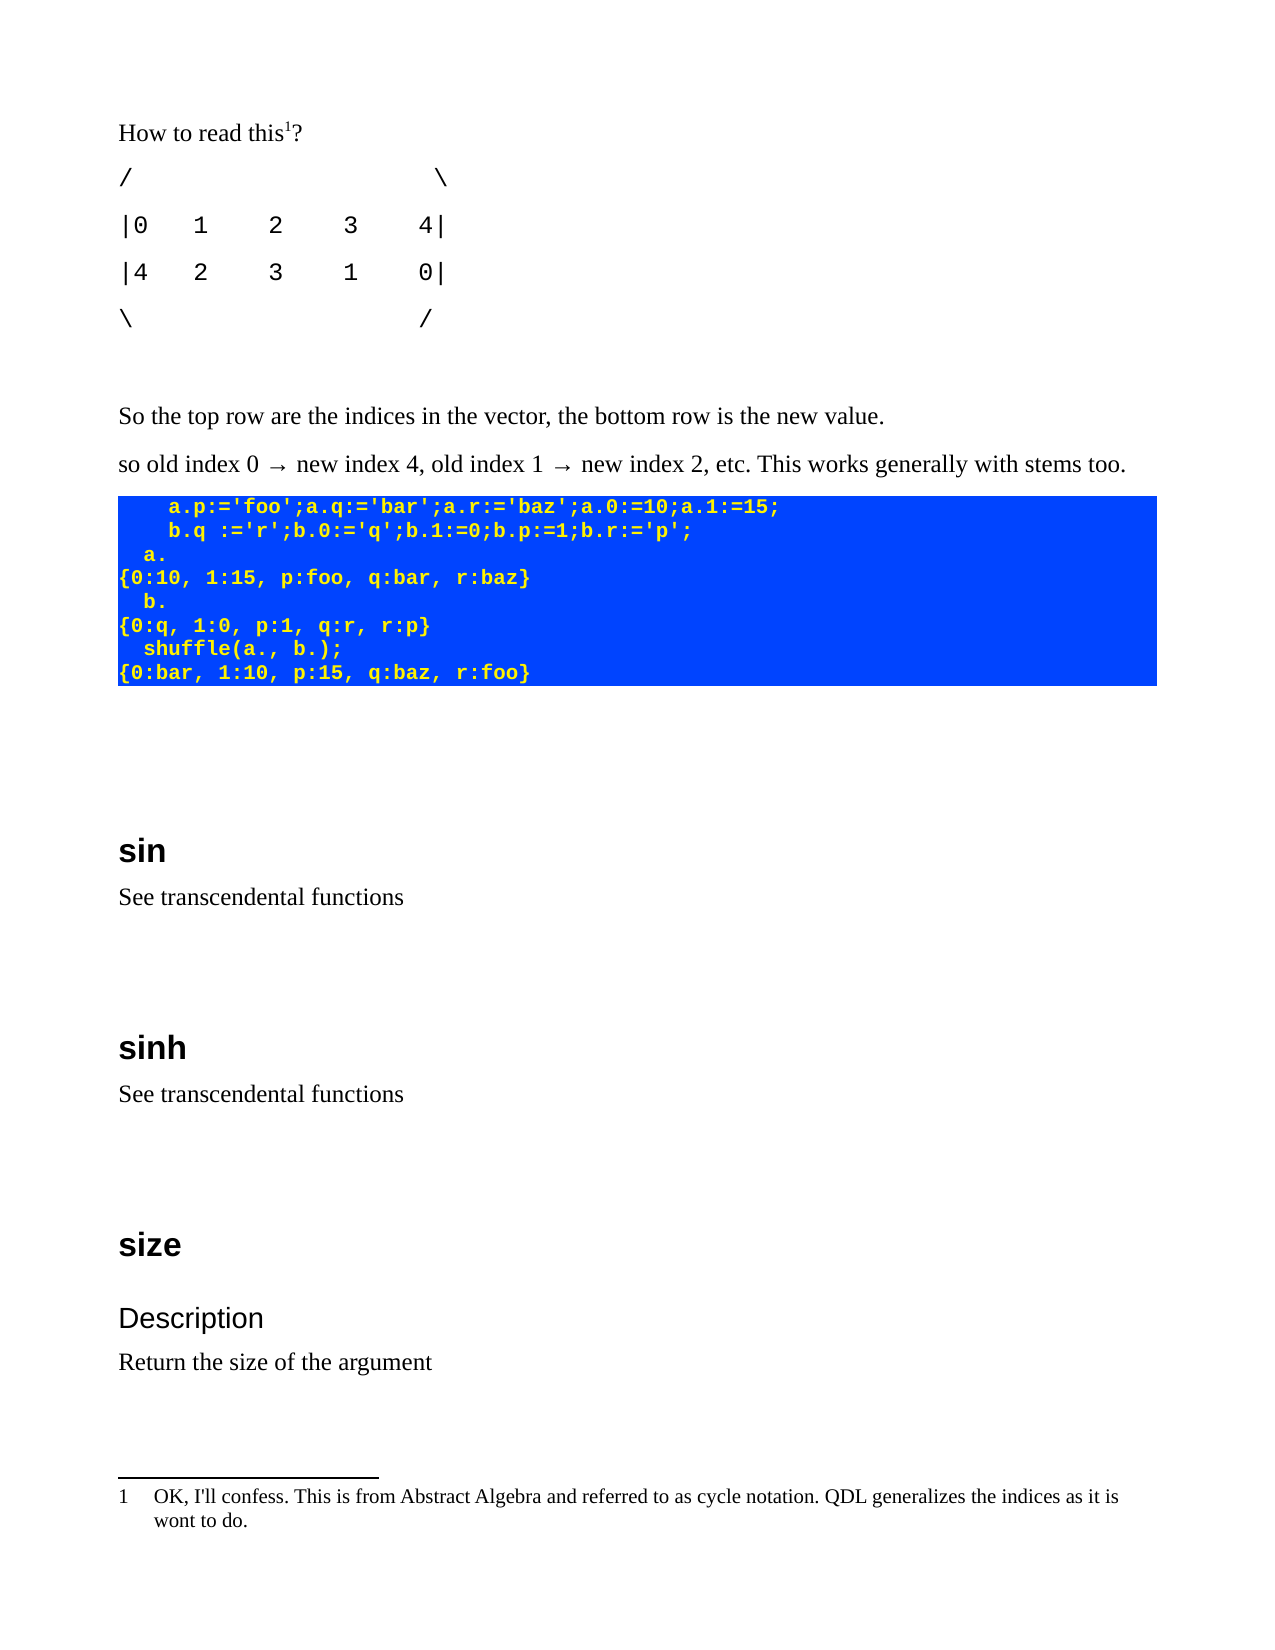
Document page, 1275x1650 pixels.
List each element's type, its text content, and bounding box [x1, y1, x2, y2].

text |0 1 2 3 4| [118, 213, 1157, 241]
text See transcendental functions [118, 882, 1157, 911]
text {0:bar, 1:10, p:15, q:baz, r:foo} [118, 662, 1157, 686]
text {0:q, 1:0, p:1, q:r, r:p} [118, 614, 1157, 638]
text so old index 0 → new index 4, old index 1 → new index 2, etc. This works generally with stems too. [118, 449, 1157, 477]
text a.p:='foo';a.q:='bar';a.r:='baz';a.0:=10;a.1:=15; [118, 496, 1157, 520]
text / \ [118, 166, 1157, 194]
subtitle Description [118, 1301, 1157, 1335]
text How to read this? [118, 118, 1157, 147]
text OK, I'll confess. This is from Abstract Algebra and referred to as cycle notation. QDL generalizes the indices as it is wont to do. [118, 1484, 1157, 1532]
text Return the size of the argument [118, 1347, 1157, 1376]
text a. [118, 544, 1157, 567]
text |4 2 3 1 0| [118, 260, 1157, 288]
text shuffle(a., b.); [118, 638, 1157, 662]
text b. [118, 591, 1157, 614]
text {0:10, 1:15, p:foo, q:bar, r:baz} [118, 567, 1157, 591]
text b.q :='r';b.0:='q';b.1:=0;b.p:=1;b.r:='p'; [118, 520, 1157, 544]
subtitle sinh [118, 951, 1157, 1067]
subtitle size [118, 1148, 1157, 1264]
text So the top row are the indices in the vector, the bottom row is the new value. [118, 401, 1157, 430]
subtitle sin [118, 754, 1157, 870]
text \ / [118, 307, 1157, 335]
text See transcendental functions [118, 1079, 1157, 1108]
